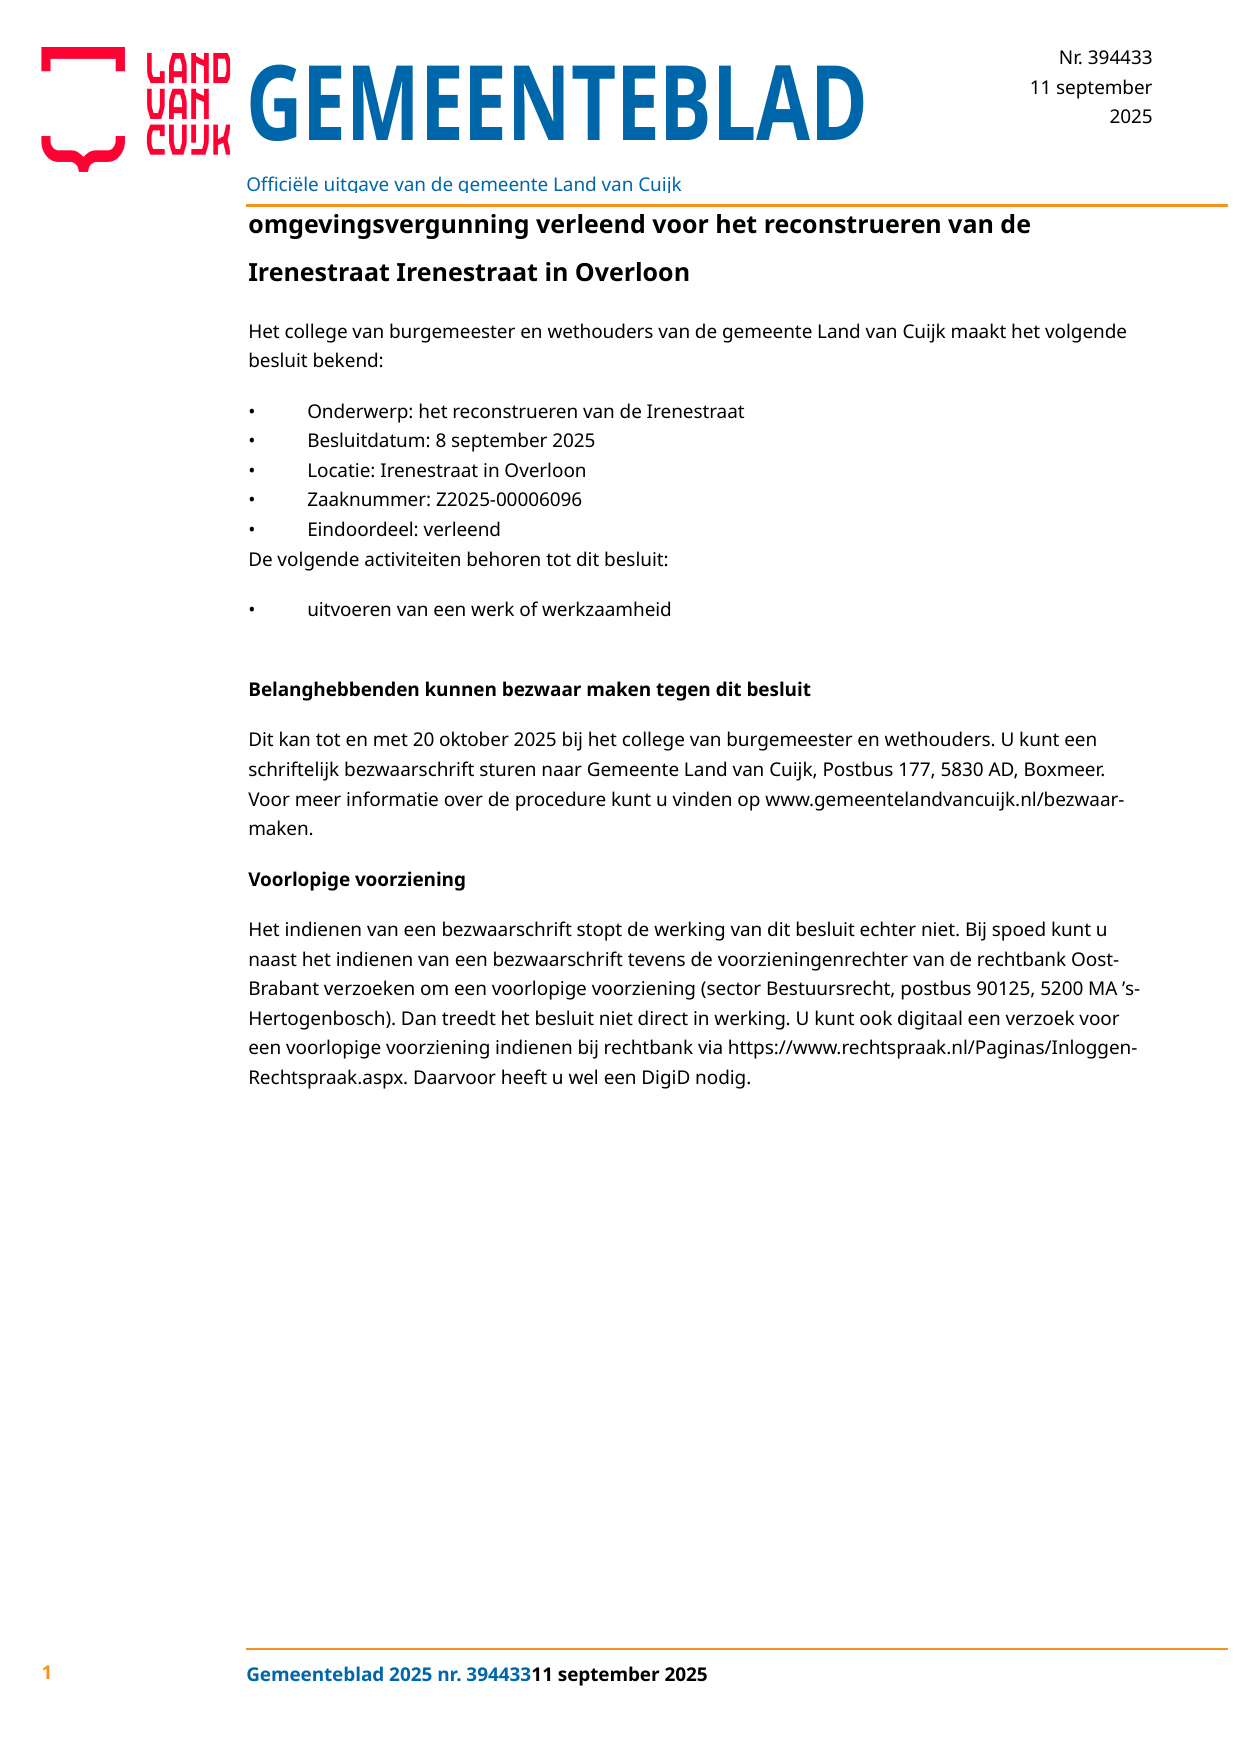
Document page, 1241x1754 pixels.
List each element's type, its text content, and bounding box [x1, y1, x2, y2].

text Belanghebbenden kunnen bezwaar maken tegen dit besluit [248, 676, 1152, 702]
text De volgende activiteiten behoren tot dit besluit: [248, 546, 1152, 572]
list Onderwerp: het reconstrueren van de Irenestraat [248, 398, 1152, 424]
text Het college van burgemeester en wethouders van de gemeente Land van Cuijk maakt het volgende besluit bekend: [248, 318, 1152, 373]
list Zaaknummer: Z2025-00006096 [248, 487, 1152, 512]
text omgevingsvergunning verleend voor het reconstrueren van de Irenestraat Irenestraat in Overloon [248, 207, 1152, 288]
list Eindoordeel: verleend [248, 516, 1152, 542]
list Besluitdatum: 8 september 2025 [248, 427, 1152, 453]
list Locatie: Irenestraat in Overloon [248, 457, 1152, 483]
list uitvoeren van een werk of werkzaamheid [248, 596, 1152, 622]
text Voorlopige voorziening [248, 866, 1152, 892]
text Dit kan tot en met 20 oktober 2025 bij het college van burgemeester en wethouders. U kunt een schriftelijk bezwaarschrift sturen naar Gemeente Land van Cuijk, Postbus 177, 5830 AD, Boxmeer. Voor meer informatie over de procedure kunt u vinden op www.gemeentelandvancuijk.nl/bezwaar-maken. [248, 727, 1152, 841]
text Het indienen van een bezwaarschrift stopt de werking van dit besluit echter niet. Bij spoed kunt u naast het indienen van een bezwaarschrift tevens de voorzieningenrechter van de rechtbank Oost-Brabant verzoeken om een voorlopige voorziening (sector Bestuursrecht, postbus 90125, 5200 MA ’s-Hertogenbosch). Dan treedt het besluit niet direct in werking. U kunt ook digitaal een verzoek voor een voorlopige voorziening indienen bij rechtbank via https://www.rechtspraak.nl/Paginas/Inloggen-Rechtspraak.aspx. Daarvoor heeft u wel een DigiD nodig. [248, 916, 1152, 1090]
picture [41, 47, 231, 172]
